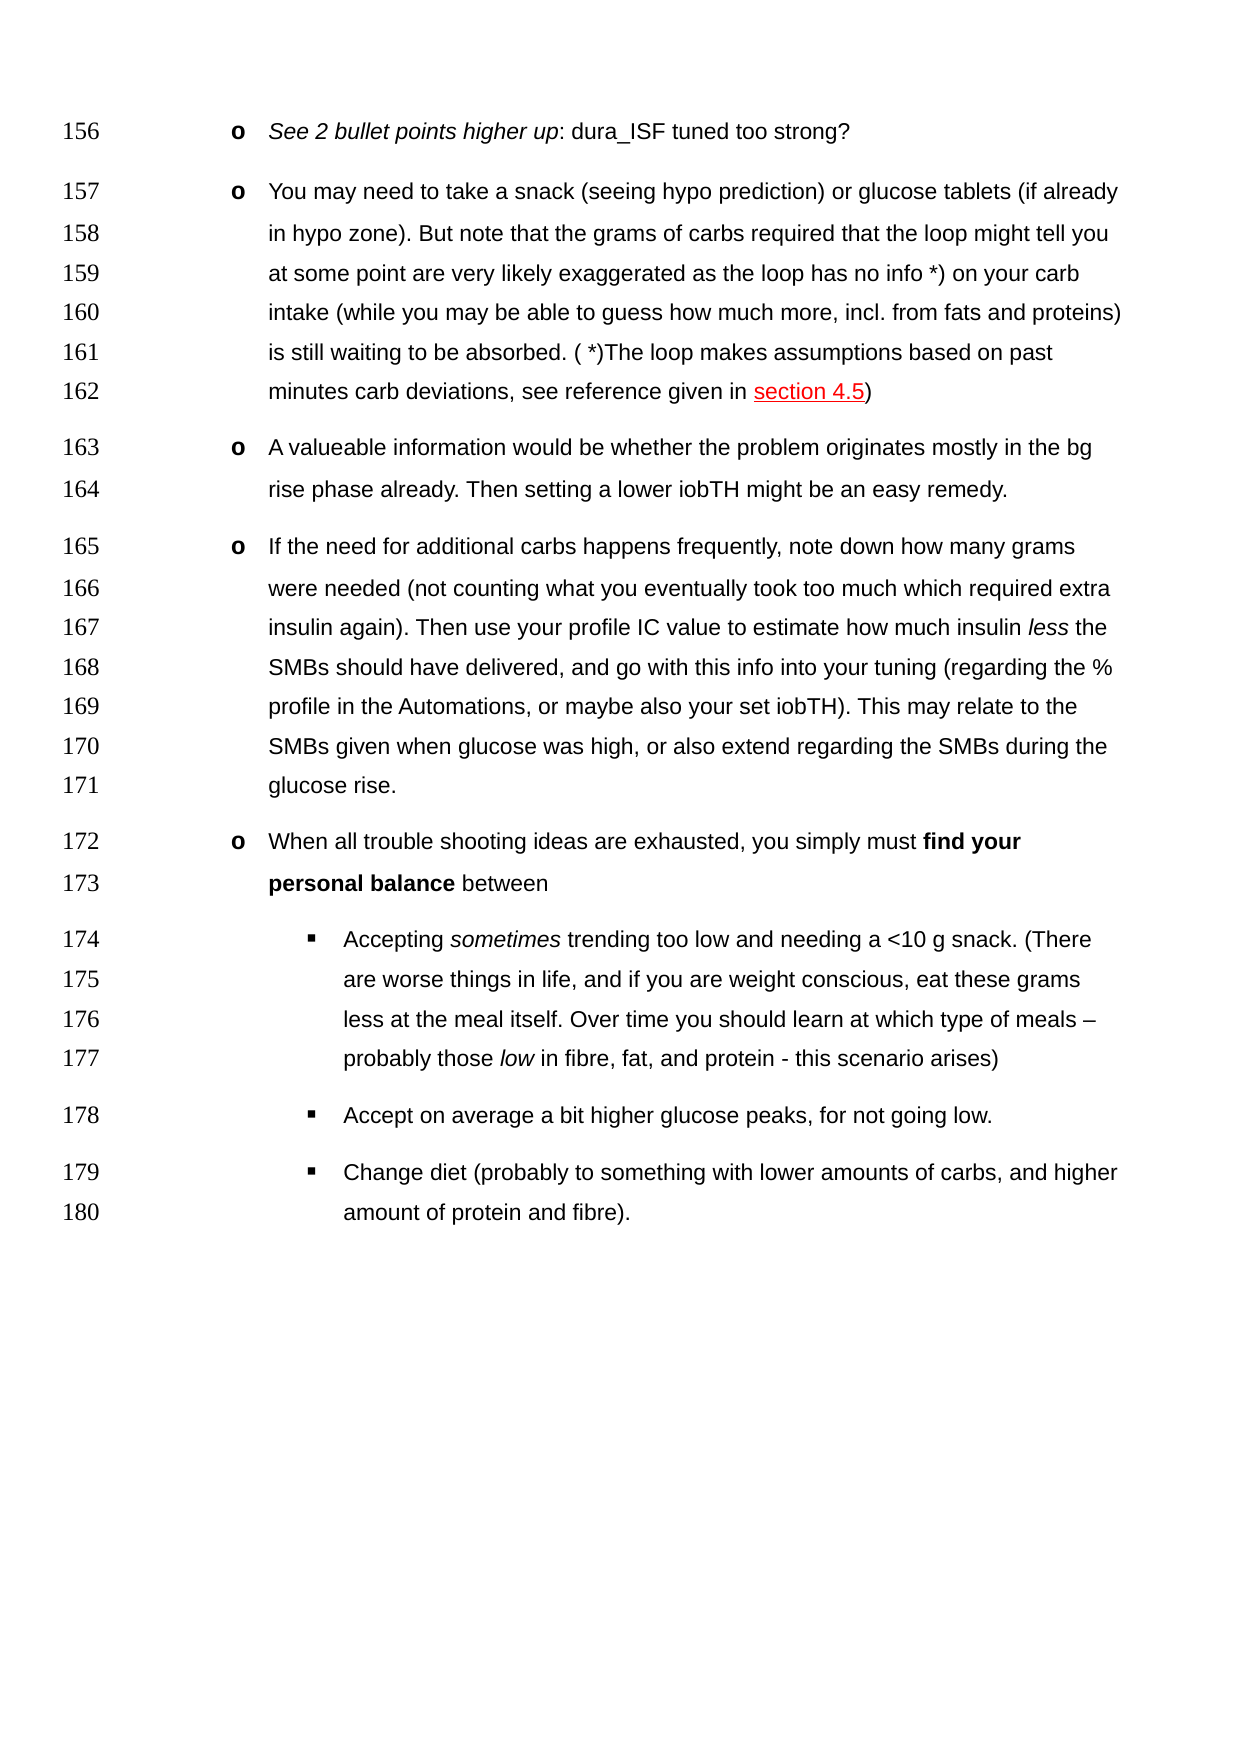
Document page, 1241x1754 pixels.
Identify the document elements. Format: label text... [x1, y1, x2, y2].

list Accepting sometimes trending too low and needing a <10 g snack. (There are worse things in life, and if you are weight conscious, eat these grams less at the meal itself. Over time you should learn at which type of meals – probably those low in fibre, fat, and protein - this scenario arises) [306, 926, 1122, 1072]
list If the need for additional carbs happens frequently, note down how many grams were needed (not counting what you eventually took too much which required extra insulin again). Then use your profile IC value to estimate how much insulin less the SMBs should have delivered, and go with this info into your tuning (regarding the % profile in the Automations, or maybe also your set iobTH). This may relate to the SMBs given when glucose was high, or also extend regarding the SMBs during the glucose rise. [231, 533, 1122, 798]
list When all trouble shooting ideas are exhausted, you simply must find your personal balance between [231, 828, 1122, 897]
list Accept on average a bit higher glucose peaks, for not going low. [306, 1102, 1122, 1128]
list You may need to take a snack (seeing hypo prediction) or glucose tablets (if already in hypo zone). But note that the grams of carbs required that the loop might tell you at some point are very likely exaggerated as the loop has no info *) on your carb intake (while you may be able to guess how much more, incl. from fats and proteins) is still waiting to be absorbed. ( *)The loop makes assumptions based on past minutes carb deviations, see reference given in section 4.5) [231, 178, 1122, 404]
list See 2 bullet points higher up: dura_ISF tuned too strong? [231, 118, 1122, 147]
list Change diet (probably to something with lower amounts of carbs, and higher amount of protein and fibre). [306, 1158, 1122, 1225]
list A valueable information would be whether the problem originates mostly in the bg rise phase already. Then setting a lower iobTH might be an easy remedy. [231, 434, 1122, 503]
